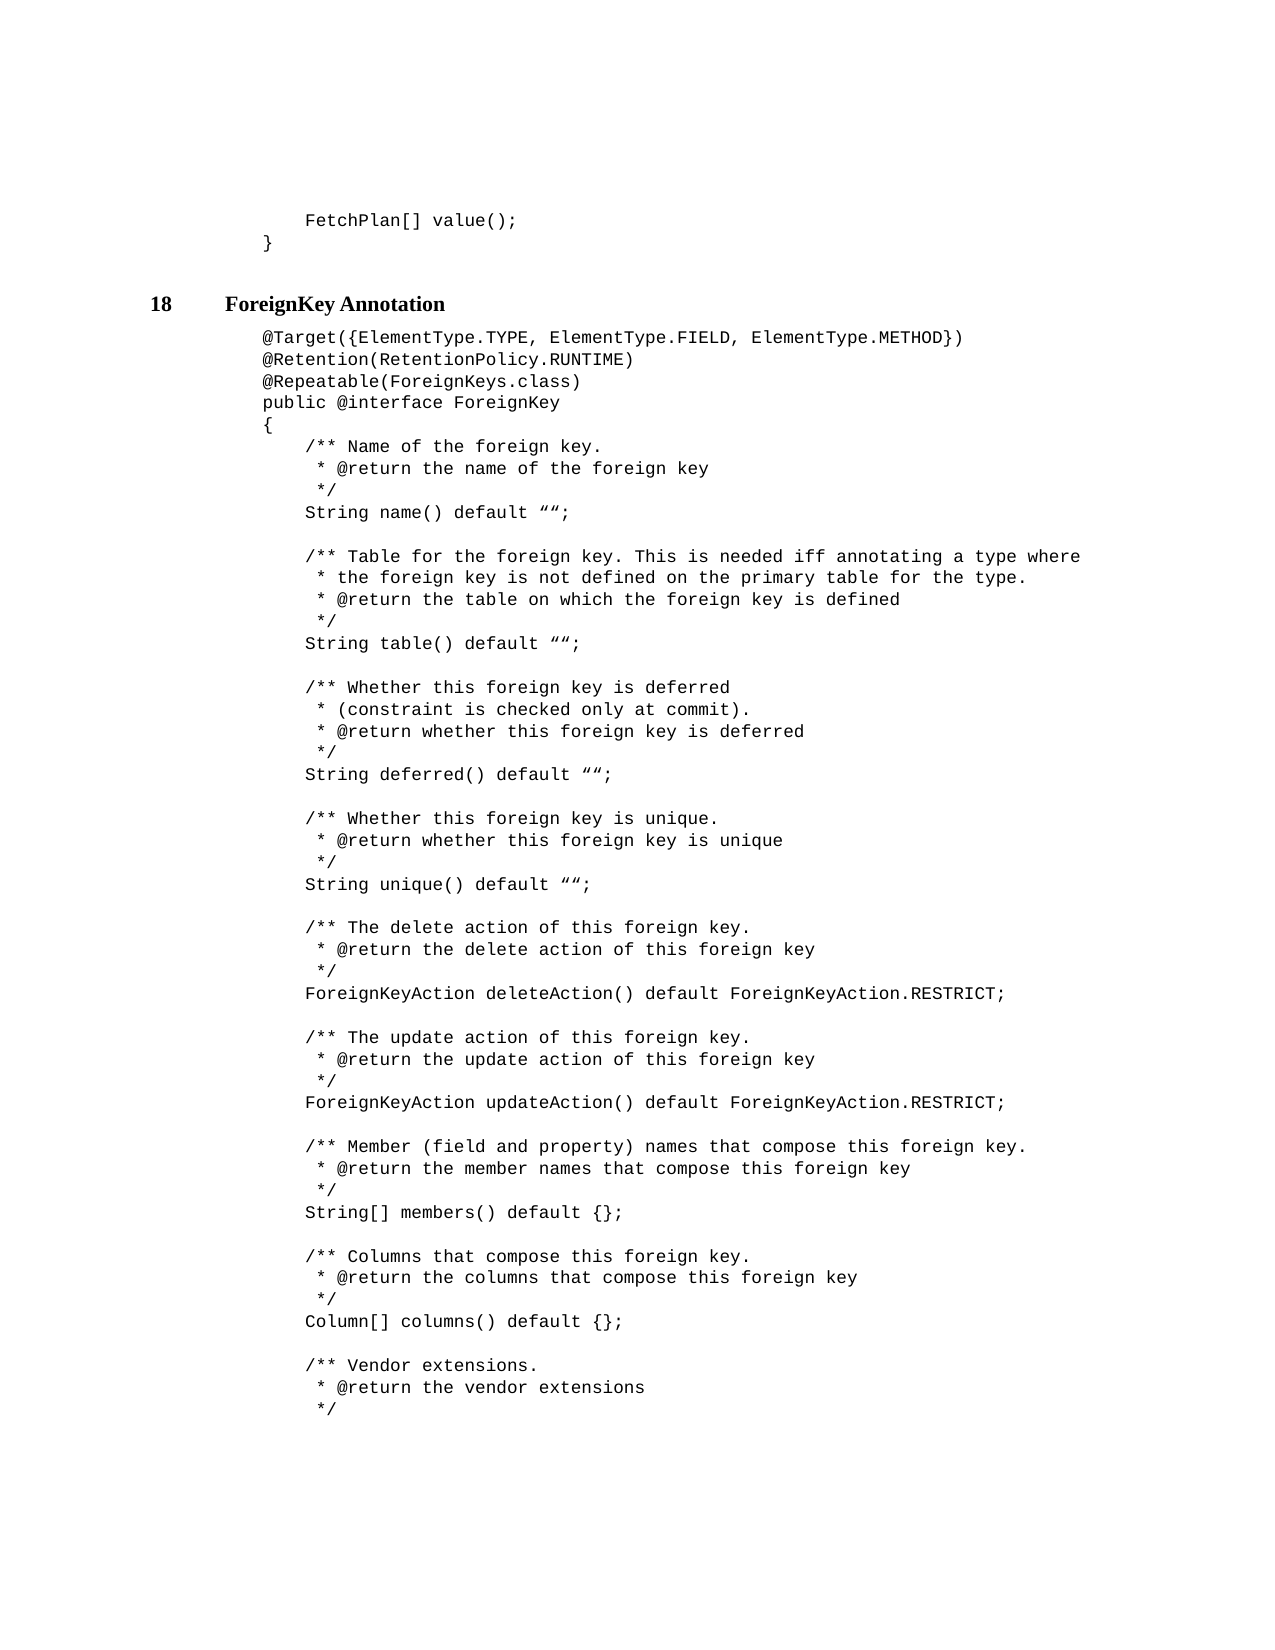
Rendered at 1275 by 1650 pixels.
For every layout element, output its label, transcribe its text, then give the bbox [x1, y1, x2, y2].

text */ [262, 852, 1125, 873]
text String[] members() default {}; [262, 1202, 1125, 1223]
text * @return the columns that compose this foreign key [262, 1267, 1125, 1289]
text * @return the update action of this foreign key [262, 1048, 1125, 1070]
text * @return the delete action of this foreign key [262, 939, 1125, 961]
text */ [262, 1289, 1125, 1311]
text */ [262, 480, 1125, 502]
text String table() default ““; [262, 633, 1125, 655]
text * (constraint is checked only at commit). [262, 698, 1125, 720]
text /** Whether this foreign key is deferred [262, 677, 1125, 698]
text /** Whether this foreign key is unique. [262, 808, 1125, 830]
text */ [262, 1398, 1125, 1420]
text * the foreign key is not defined on the primary table for the type. [262, 567, 1125, 589]
text */ [262, 742, 1125, 764]
text @Target({ElementType.TYPE, ElementType.FIELD, ElementType.METHOD}) [262, 327, 1125, 348]
text */ [262, 1180, 1125, 1202]
text String deferred() default ““; [262, 764, 1125, 786]
text * @return the table on which the foreign key is defined [262, 589, 1125, 611]
text { [262, 414, 1125, 436]
text */ [262, 961, 1125, 983]
text } [262, 232, 1125, 254]
text public @interface ForeignKey [262, 392, 1125, 414]
text * @return whether this foreign key is unique [262, 830, 1125, 852]
text String unique() default ““; [262, 873, 1125, 895]
text String name() default ““; [262, 502, 1125, 523]
subtitle ForeignKey Annotation [150, 290, 1125, 316]
text @Repeatable(ForeignKeys.class) [262, 370, 1125, 392]
text /** Table for the foreign key. This is needed iff annotating a type where [262, 545, 1125, 567]
text /** The delete action of this foreign key. [262, 917, 1125, 939]
text @Retention(RetentionPolicy.RUNTIME) [262, 348, 1125, 370]
text ForeignKeyAction updateAction() default ForeignKeyAction.RESTRICT; [262, 1092, 1125, 1114]
text /** Name of the foreign key. [262, 436, 1125, 458]
text /** The update action of this foreign key. [262, 1027, 1125, 1048]
text /** Columns that compose this foreign key. [262, 1245, 1125, 1267]
text ForeignKeyAction deleteAction() default ForeignKeyAction.RESTRICT; [262, 983, 1125, 1005]
text /** Vendor extensions. [262, 1355, 1125, 1377]
text * @return the vendor extensions [262, 1377, 1125, 1398]
text */ [262, 1070, 1125, 1092]
text /** Member (field and property) names that compose this foreign key. [262, 1136, 1125, 1158]
text FetchPlan[] value(); [262, 210, 1125, 232]
text */ [262, 611, 1125, 633]
text * @return the member names that compose this foreign key [262, 1158, 1125, 1180]
text Column[] columns() default {}; [262, 1311, 1125, 1333]
text * @return the name of the foreign key [262, 458, 1125, 480]
text * @return whether this foreign key is deferred [262, 720, 1125, 742]
